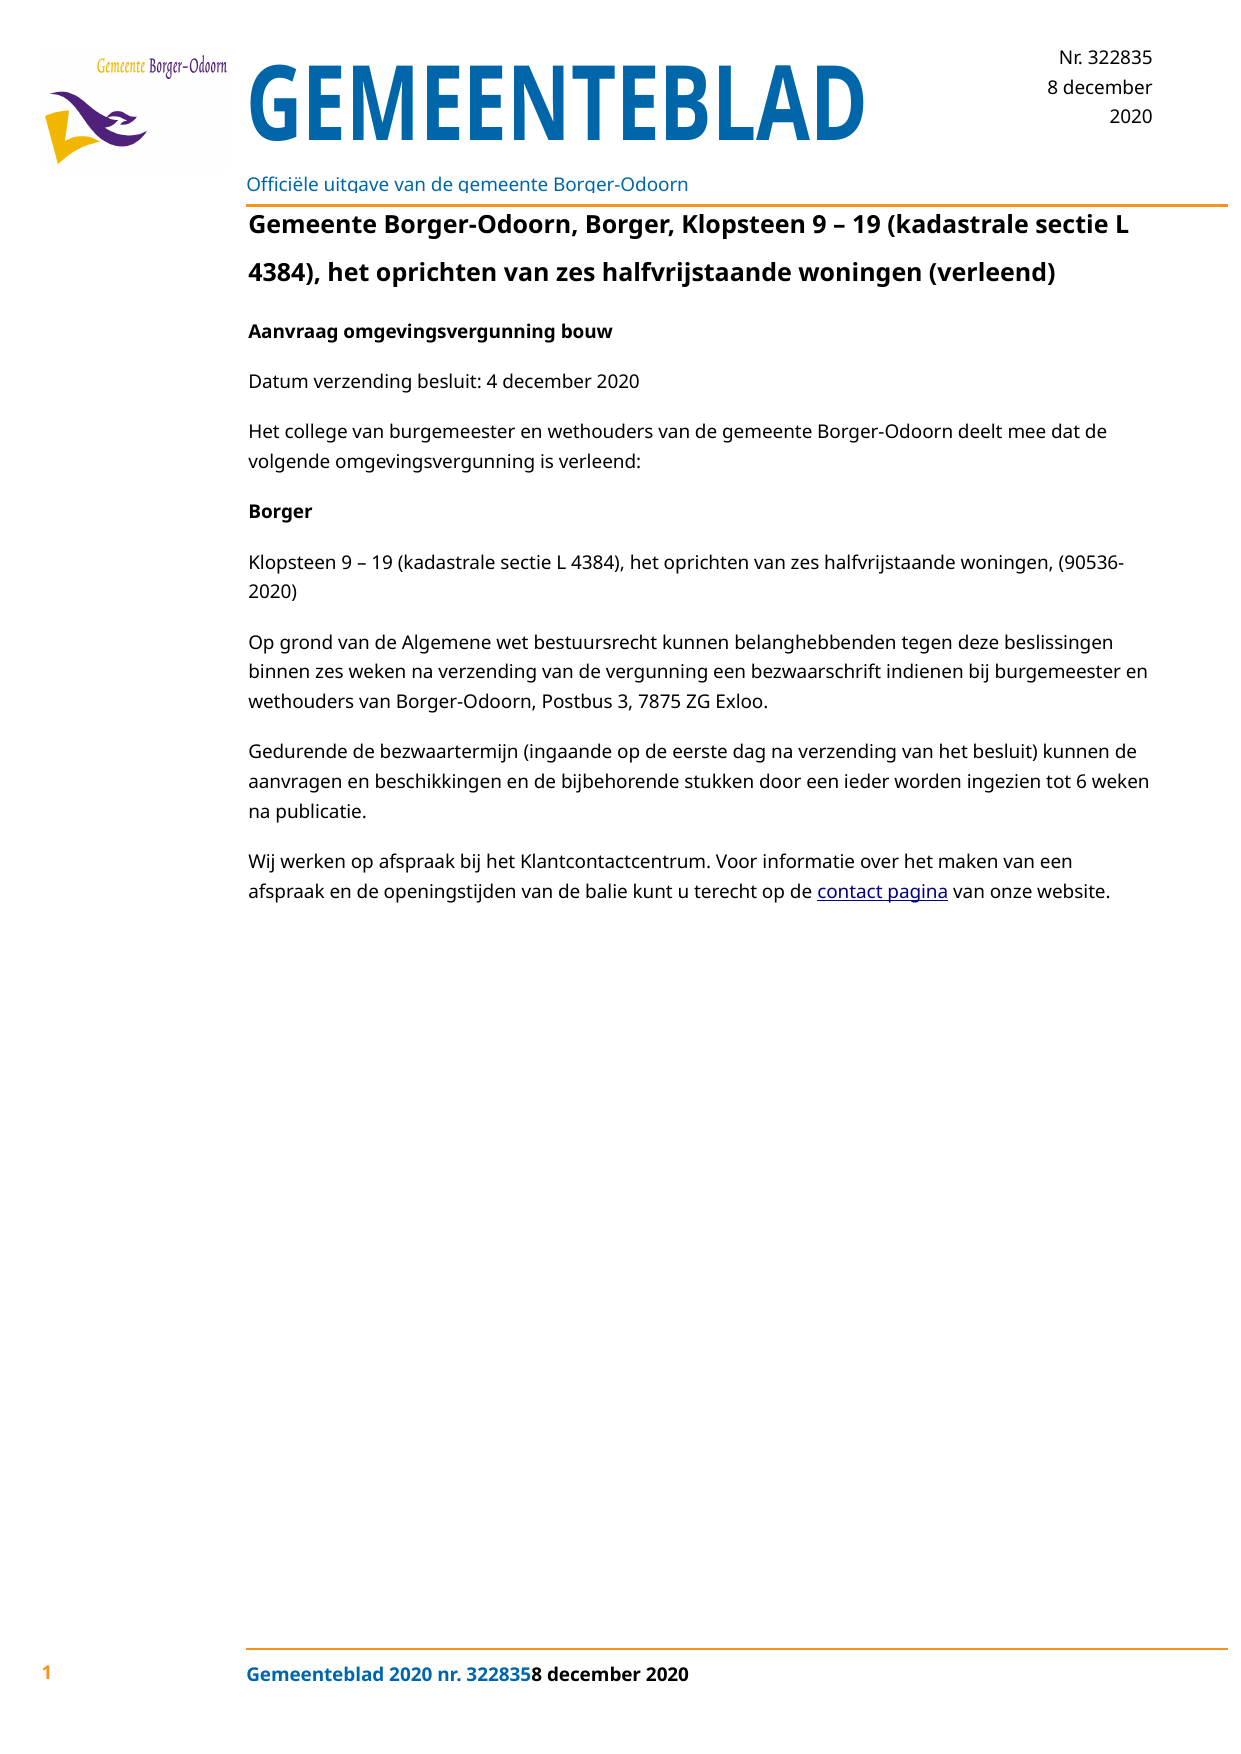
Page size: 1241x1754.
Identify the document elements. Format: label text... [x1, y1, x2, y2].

text Klopsteen 9 – 19 (kadastrale sectie L 4384), het oprichten van zes halfvrijstaande woningen, (90536-2020) [248, 549, 1152, 604]
text Gemeente Borger-Odoorn, Borger, Klopsteen 9 – 19 (kadastrale sectie L 4384), het oprichten van zes halfvrijstaande woningen (verleend) [248, 207, 1152, 288]
text Op grond van de Algemene wet bestuursrecht kunnen belanghebbenden tegen deze beslissingen binnen zes weken na verzending van de vergunning een bezwaarschrift indienen bij burgemeester en wethouders van Borger-Odoorn, Postbus 3, 7875 ZG Exloo. [248, 629, 1152, 714]
text Wij werken op afspraak bij het Klantcontactcentrum. Voor informatie over het maken van een afspraak en de openingstijden van de balie kunt u terecht op de contact pagina van onze website. [248, 848, 1152, 904]
text Het college van burgemeester en wethouders van de gemeente Borger-Odoorn deelt mee dat de volgende omgevingsvergunning is verleend: [248, 419, 1152, 474]
text Datum verzending besluit: 4 december 2020 [248, 368, 1152, 394]
picture [41, 47, 231, 172]
text Gedurende de bezwaartermijn (ingaande op de eerste dag na verzending van het besluit) kunnen de aanvragen en beschikkingen en de bijbehorende stukken door een ieder worden ingezien tot 6 weken na publicatie. [248, 739, 1152, 824]
text Borger [248, 499, 1152, 524]
text Aanvraag omgevingsvergunning bouw [248, 318, 1152, 344]
